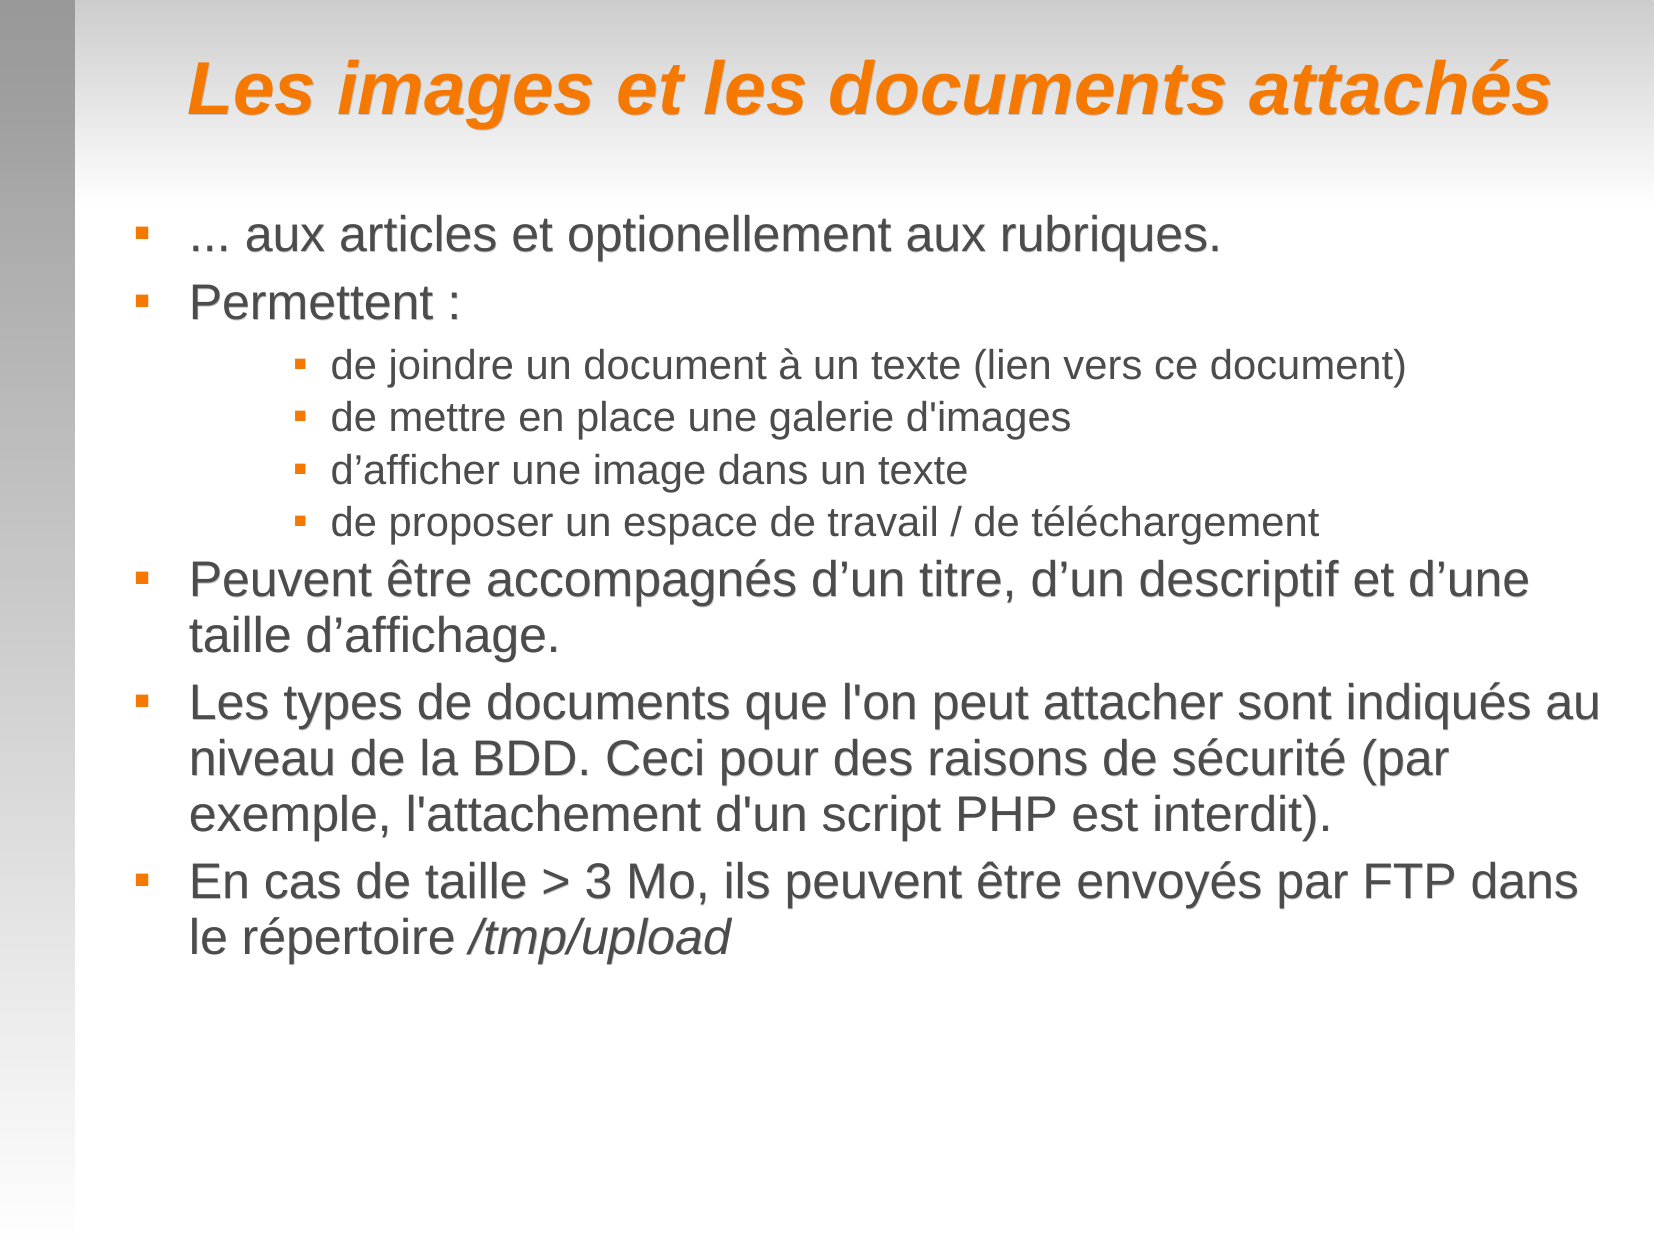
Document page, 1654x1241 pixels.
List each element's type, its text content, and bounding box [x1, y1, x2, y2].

title Les images et les documents attachés [88, 0, 1654, 178]
list ... aux articles et optionellement aux rubriques. Permettent : de joindre un document à un texte (lien vers ce document) de mettre en place une galerie d'images d’afficher une image dans un texte de proposer un espace de travail / de téléchargement Peuvent être accompagnés d’un titre, d’un descriptif et d’une taille d’affichage. Les types de documents que l'on peut attacher sont indiqués au niveau de la BDD. Ceci pour des raisons de sécurité (par exemple, l'attachement d'un script PHP est interdit). En cas de taille > 3 Mo, ils peuvent être envoyés par FTP dans le répertoire /tmp/upload [118, 206, 1625, 1045]
